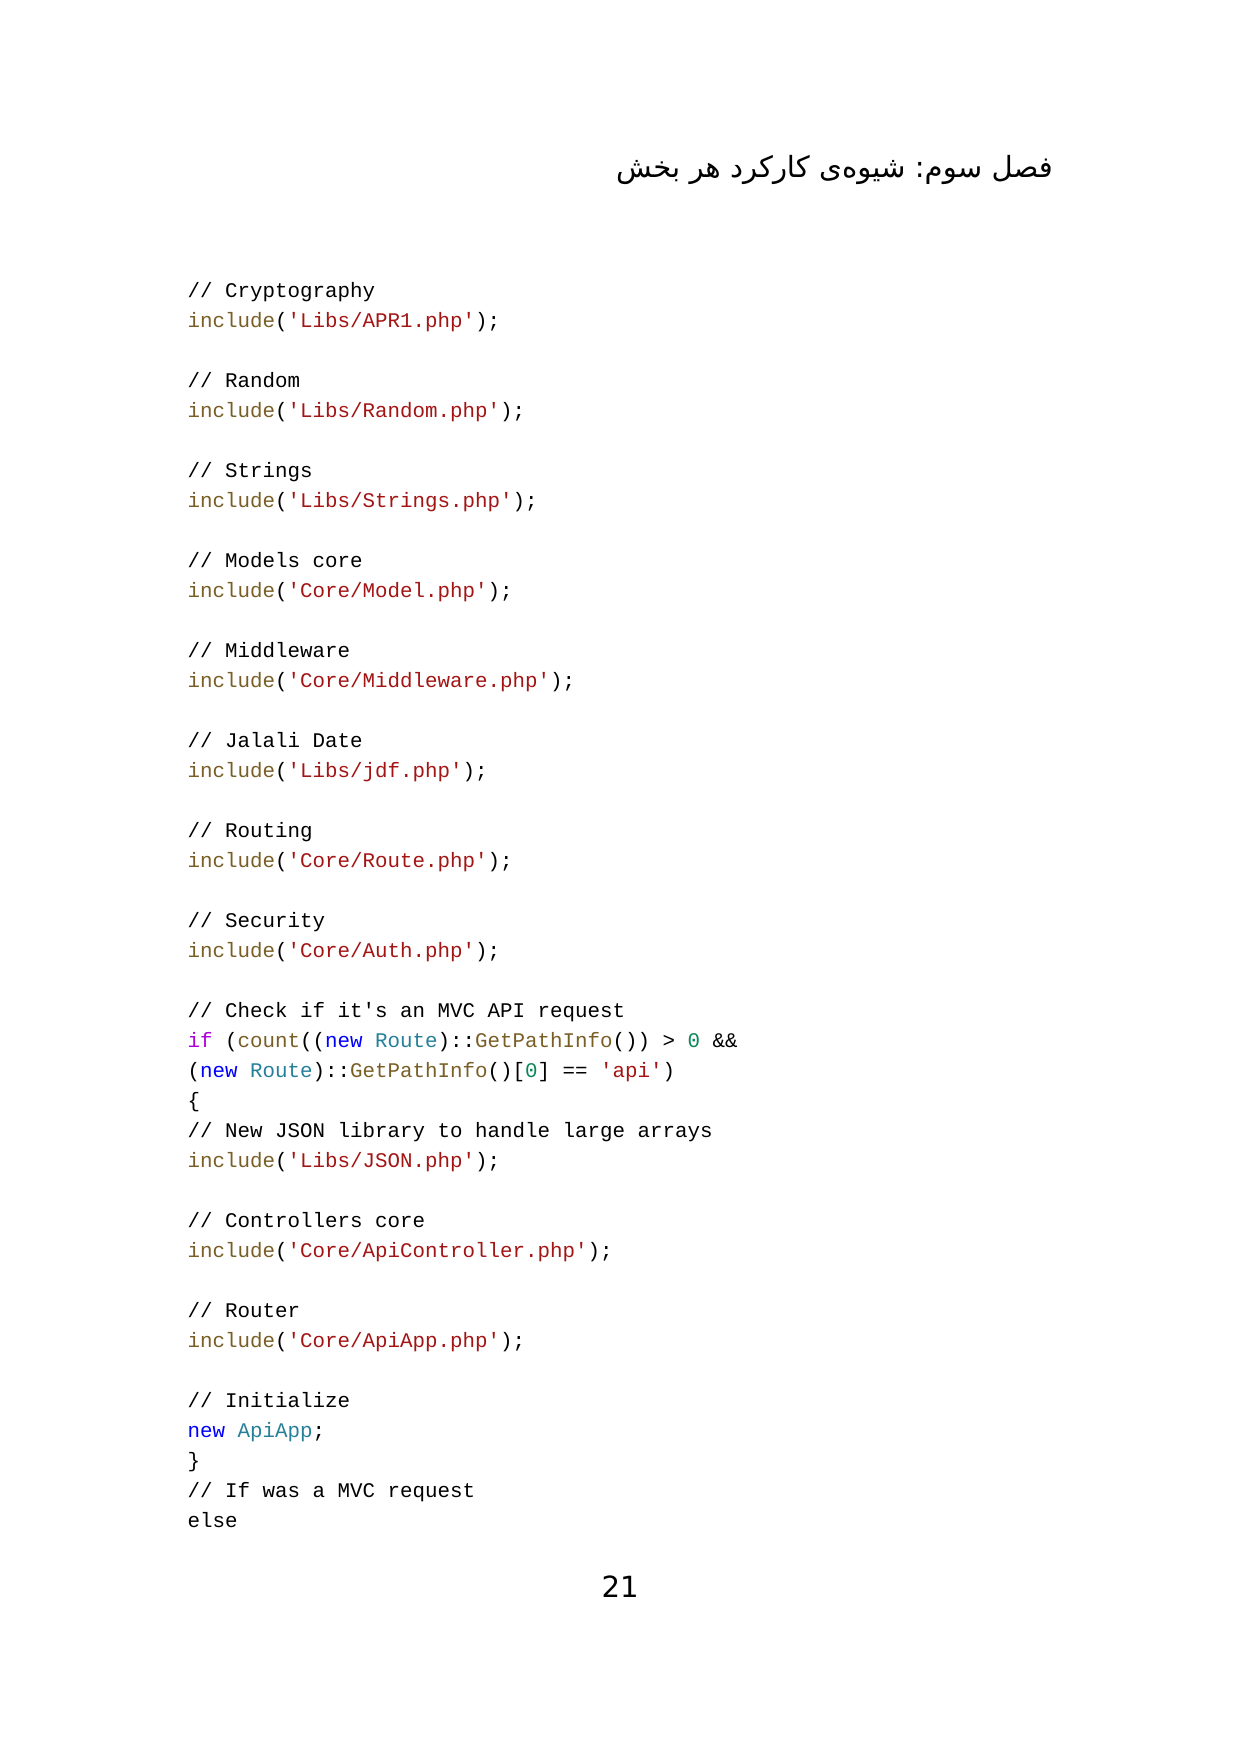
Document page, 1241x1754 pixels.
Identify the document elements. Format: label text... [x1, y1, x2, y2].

text (new Route)::GetPathInfo()[0] == 'api') [187, 1054, 1053, 1084]
text include('Libs/Strings.php'); [187, 484, 1053, 514]
text // Strings [187, 454, 1053, 484]
text // Initialize [187, 1384, 1053, 1414]
text include('Libs/APR1.php'); [187, 304, 1053, 334]
text include('Libs/Random.php'); [187, 394, 1053, 424]
text { [187, 1084, 1053, 1114]
text // Jalali Date [187, 724, 1053, 754]
text // Models core [187, 544, 1053, 574]
text include('Core/Route.php'); [187, 844, 1053, 874]
text include('Core/Auth.php'); [187, 934, 1053, 964]
text include('Core/Middleware.php'); [187, 664, 1053, 694]
text if (count((new Route)::GetPathInfo()) > 0 && [187, 1024, 1053, 1054]
text include('Libs/JSON.php'); [187, 1144, 1053, 1174]
text } [187, 1444, 1053, 1474]
text // Controllers core [187, 1204, 1053, 1234]
text // Routing [187, 814, 1053, 844]
text new ApiApp; [187, 1414, 1053, 1444]
text // Security [187, 904, 1053, 934]
text include('Core/ApiApp.php'); [187, 1324, 1053, 1354]
text include('Libs/jdf.php'); [187, 754, 1053, 784]
text // New JSON library to handle large arrays [187, 1114, 1053, 1144]
text include('Core/Model.php'); [187, 574, 1053, 604]
text // Cryptography [187, 274, 1053, 304]
text // Random [187, 364, 1053, 394]
text // Middleware [187, 634, 1053, 664]
text // Router [187, 1294, 1053, 1324]
text include('Core/ApiController.php'); [187, 1234, 1053, 1264]
text // Check if it's an MVC API request [187, 994, 1053, 1024]
text // If was a MVC request [187, 1474, 1053, 1504]
text else [187, 1504, 1053, 1534]
